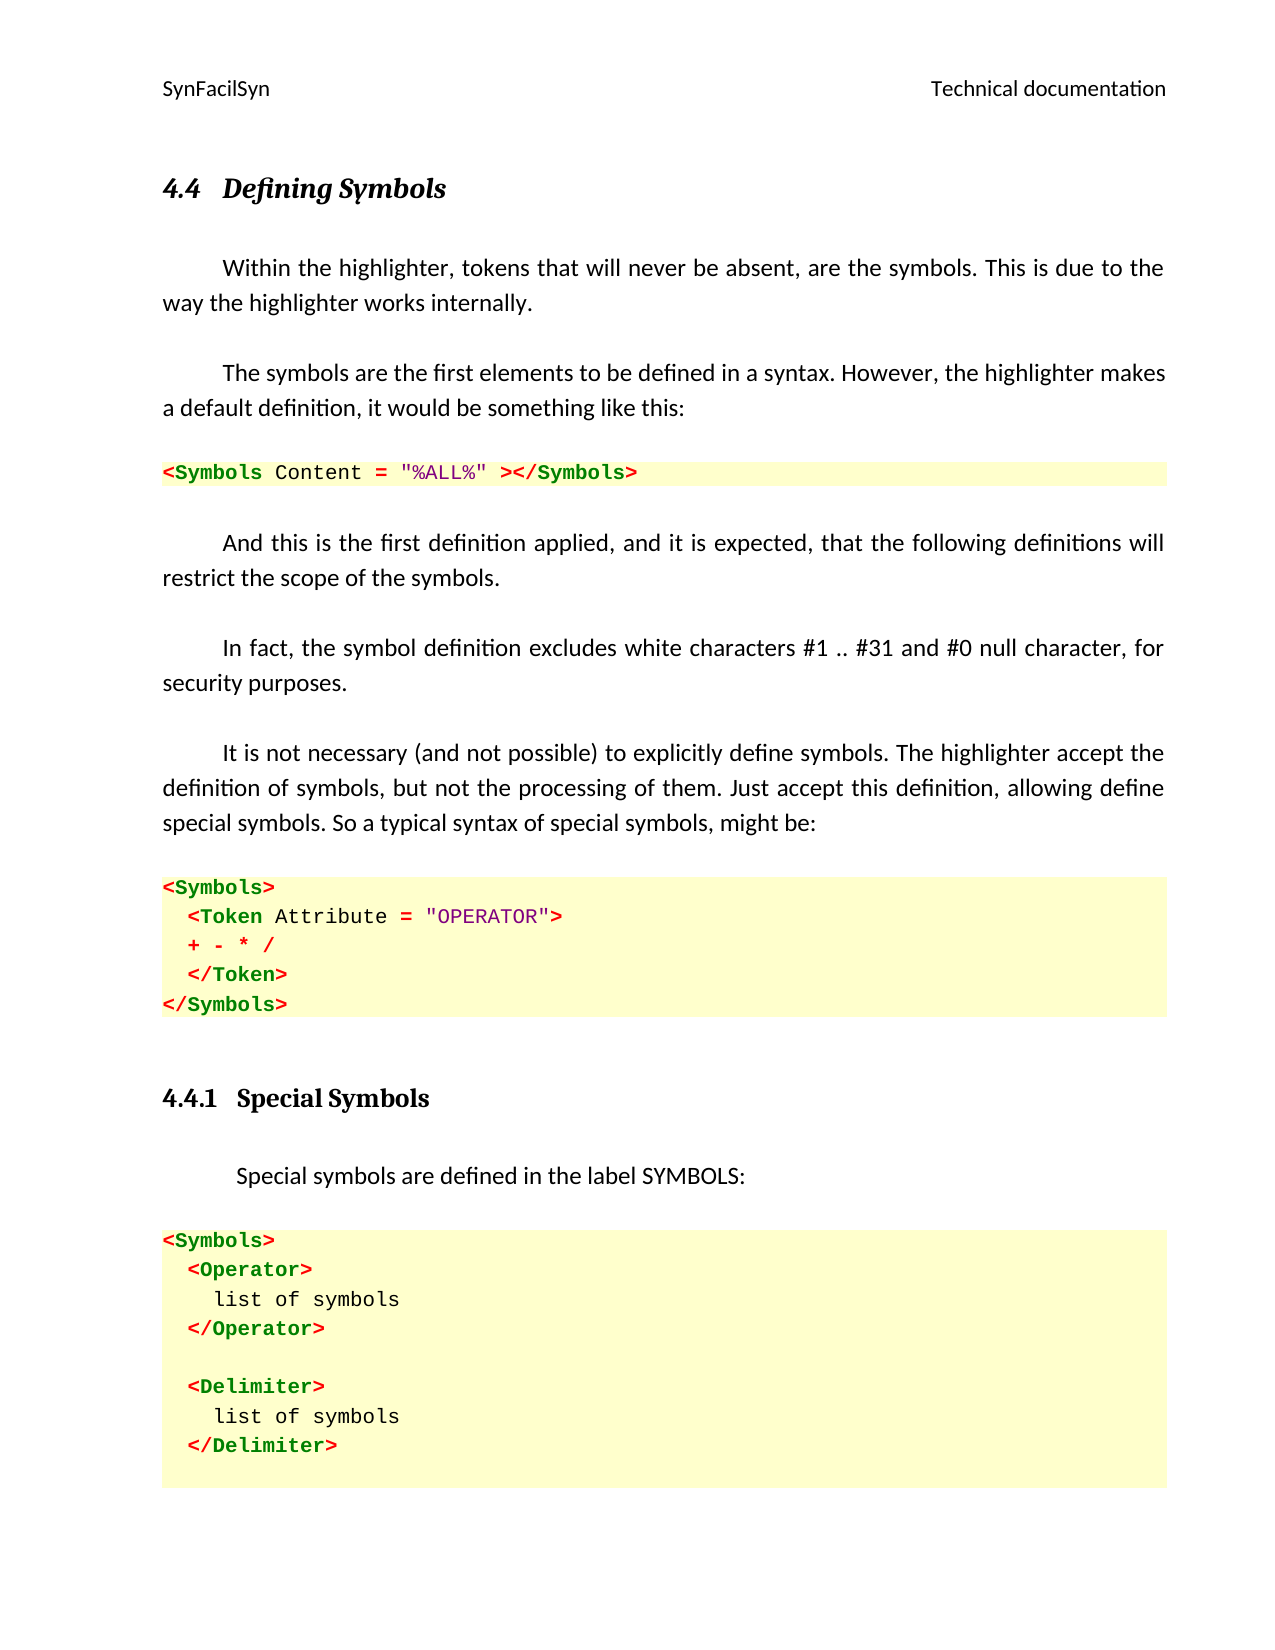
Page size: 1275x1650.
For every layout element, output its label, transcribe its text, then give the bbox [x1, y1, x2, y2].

text <Token Attribute = "OPERATOR"> [162, 906, 1167, 929]
text Special symbols are defined in the label SYMBOLS: [162, 1160, 1167, 1191]
text <Symbols> [162, 1230, 1167, 1254]
text It is not necessary (and not possible) to explicitly define symbols. The highlighter accept the definition of symbols, but not the processing of them. Just accept this definition, allowing define special symbols. So a typical syntax of special symbols, might be: [162, 737, 1167, 837]
text list of symbols [162, 1406, 1167, 1429]
text Within the highlighter, tokens that will never be absent, are the symbols. This is due to the way the highlighter works internally. [162, 252, 1167, 318]
text <Delimiter> [162, 1376, 1167, 1400]
text + - * / [162, 935, 1167, 959]
text <Symbols> [162, 877, 1167, 900]
subtitle Defining Symbols [162, 173, 1167, 206]
text In fact, the symbol definition excludes white characters #1 .. #31 and #0 null character, for security purposes. [162, 632, 1167, 697]
text <Operator> [162, 1259, 1167, 1283]
text <Symbols Content = "%ALL%" ></Symbols> [162, 462, 1167, 486]
text </Symbols> [162, 994, 1167, 1017]
text list of symbols [162, 1288, 1167, 1312]
text </Operator> [162, 1318, 1167, 1341]
text </Token> [162, 964, 1167, 988]
text </Delimiter> [162, 1435, 1167, 1458]
subtitle Special Symbols [162, 1083, 1167, 1114]
text The symbols are the first elements to be defined in a syntax. However, the highlighter makes a default definition, it would be something like this: [162, 357, 1167, 423]
text And this is the first definition applied, and it is expected, that the following definitions will restrict the scope of the symbols. [162, 527, 1167, 592]
